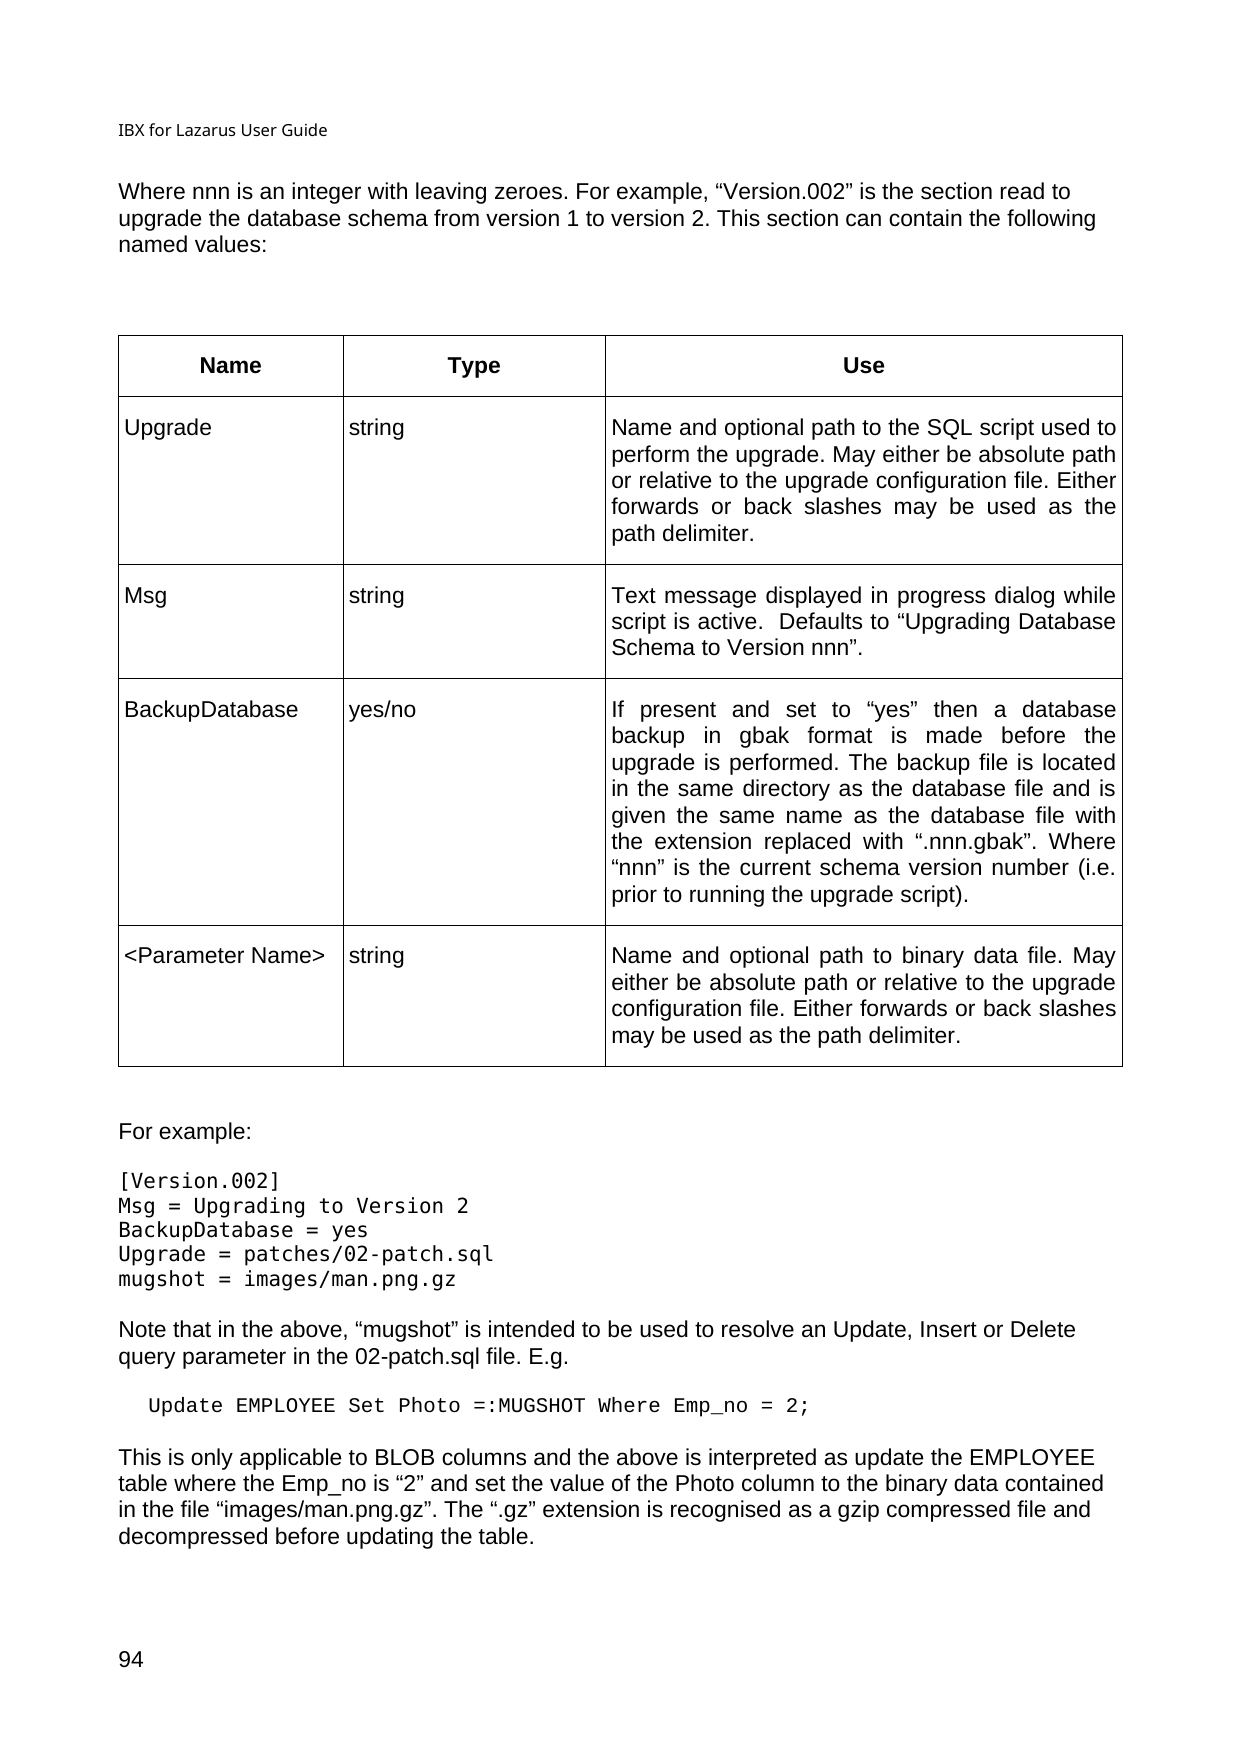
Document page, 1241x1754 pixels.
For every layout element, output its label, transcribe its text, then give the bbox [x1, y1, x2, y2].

table_header Type [344, 336, 605, 396]
text Msg = Upgrading to Version 2 [118, 1194, 1122, 1218]
table_cell Text message displayed in progress dialog while script is active. Defaults to “Upgrading Database Schema to Version nnn”. [606, 565, 1122, 678]
text Update EMPLOYEE Set Photo =:MUGSHOT Where Emp_no = 2; [148, 1394, 1122, 1418]
text Note that in the above, “mugshot” is intended to be used to resolve an Update, Insert or Delete query parameter in the 02-patch.sql file. E.g. [118, 1316, 1122, 1369]
table_cell If present and set to “yes” then a database backup in gbak format is made before the upgrade is performed. The backup file is located in the same directory as the database file and is given the same name as the database file with the extension replaced with “.nnn.gbak”. Where “nnn” is the current schema version number (i.e. prior to running the upgrade script). [606, 679, 1122, 925]
table_cell yes/no [344, 679, 605, 925]
table_cell Name and optional path to the SQL script used to perform the upgrade. May either be absolute path or relative to the upgrade configuration file. Either forwards or back slashes may be used as the path delimiter. [606, 397, 1122, 564]
table_cell BackupDatabase [119, 679, 343, 925]
text Where nnn is an integer with leaving zeroes. For example, “Version.002” is the section read to upgrade the database schema from version 1 to version 2. This section can contain the following named values: [118, 178, 1122, 257]
text For example: [118, 1118, 1122, 1144]
table_cell Upgrade [119, 397, 343, 564]
text [Version.002] [118, 1169, 1122, 1194]
table_header Use [606, 336, 1122, 396]
text Upgrade = patches/02-patch.sql [118, 1242, 1122, 1267]
table_header Name [119, 336, 343, 396]
table_cell string [344, 397, 605, 564]
text This is only applicable to BLOB columns and the above is interpreted as update the EMPLOYEE table where the Emp_no is “2” and set the value of the Photo column to the binary data contained in the file “images/man.png.gz”. The “.gz” extension is recognised as a gzip compressed file and decompressed before updating the table. [118, 1444, 1122, 1549]
text BackupDatabase = yes [118, 1218, 1122, 1242]
table_cell Msg [119, 565, 343, 678]
table_cell <Parameter Name> [119, 926, 343, 1066]
text mugshot = images/man.png.gz [118, 1267, 1122, 1291]
table_cell string [344, 565, 605, 678]
table_cell string [344, 926, 605, 1066]
table_cell Name and optional path to binary data file. May either be absolute path or relative to the upgrade configuration file. Either forwards or back slashes may be used as the path delimiter. [606, 926, 1122, 1066]
